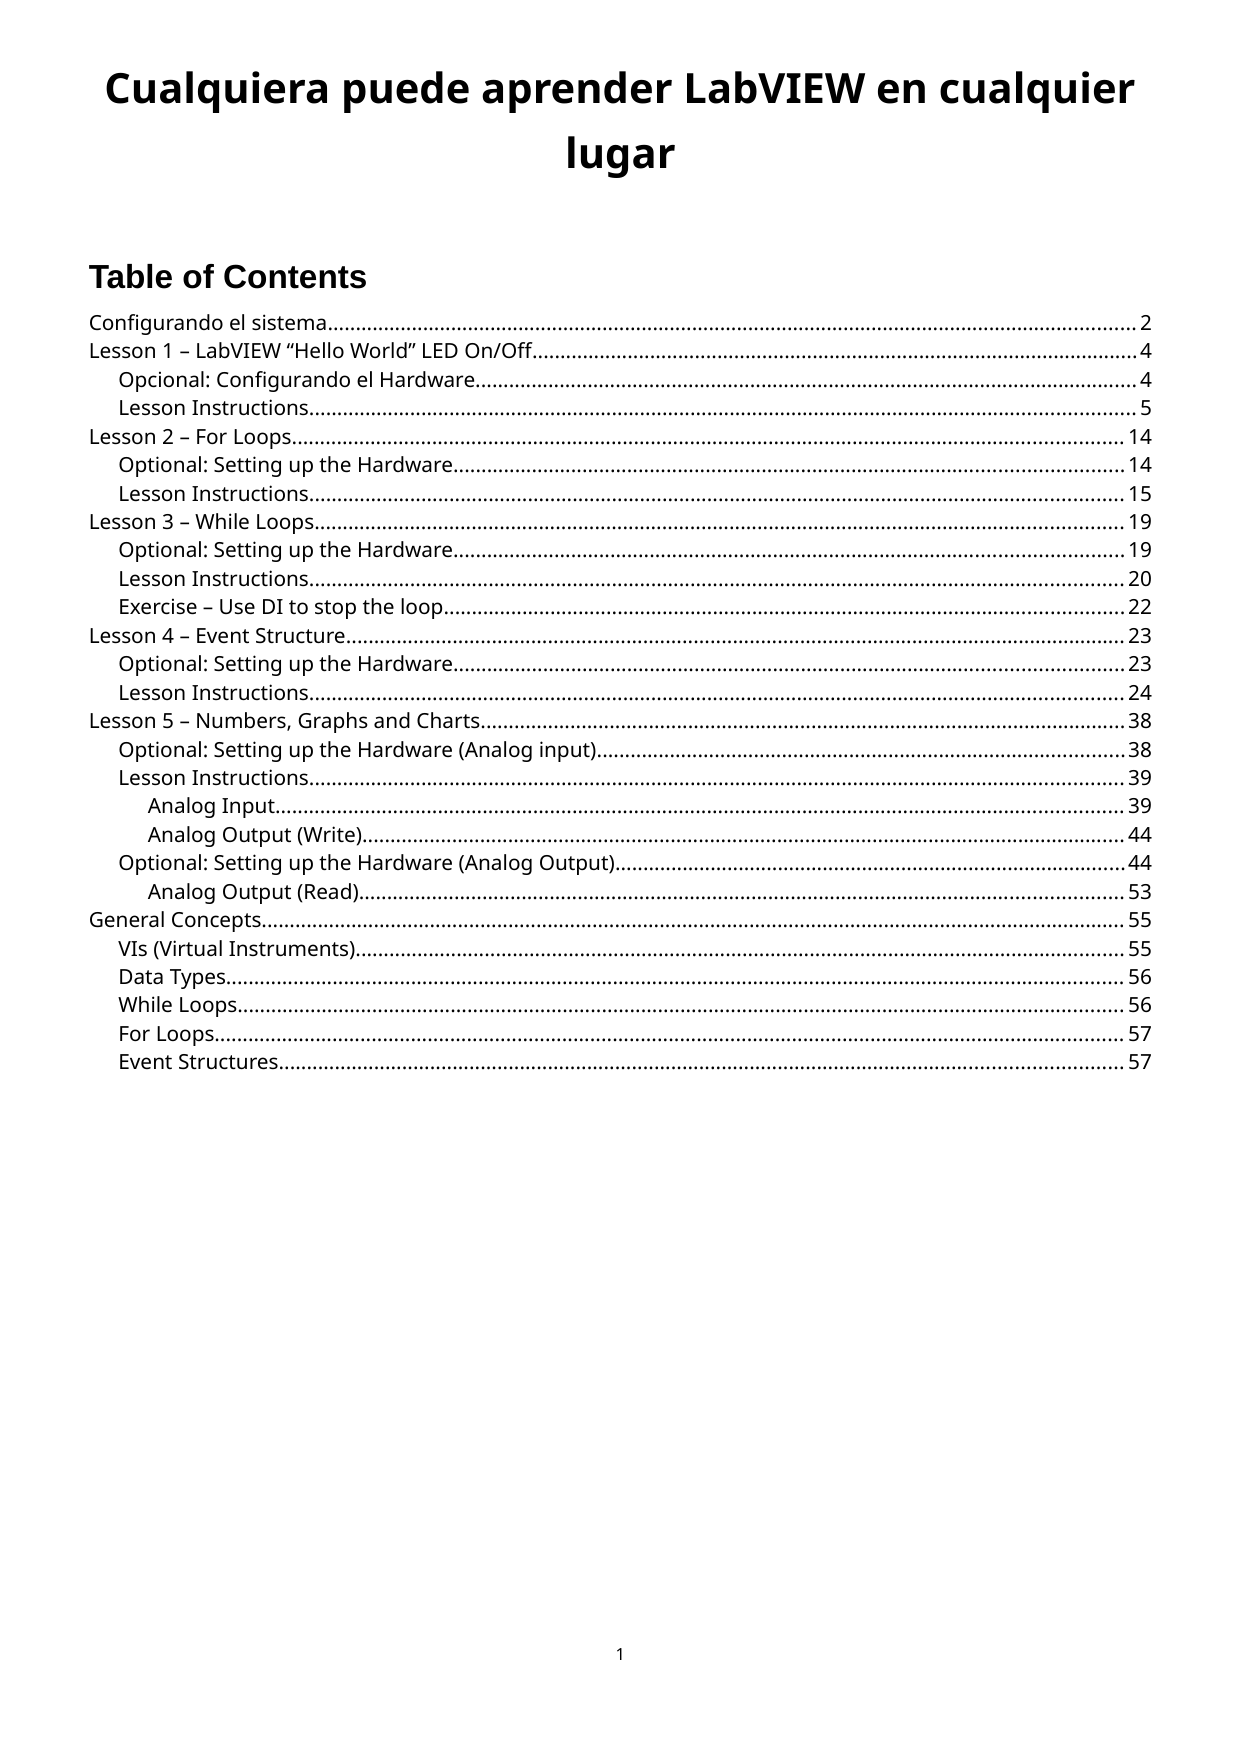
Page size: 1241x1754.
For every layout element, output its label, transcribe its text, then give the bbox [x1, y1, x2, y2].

text Opcional: Configurando el Hardware 4 [118, 365, 1152, 393]
text Exercise – Use DI to stop the loop 22 [118, 592, 1152, 621]
text Analog Input 39 [148, 792, 1152, 820]
text Analog Output (Read) 53 [148, 877, 1152, 905]
text General Concepts 55 [88, 905, 1152, 934]
text Optional: Setting up the Hardware 19 [118, 536, 1152, 564]
text Event Structures 57 [118, 1047, 1152, 1076]
text Configurando el sistema 2 [88, 308, 1152, 337]
text Lesson 4 – Event Structure 23 [88, 621, 1152, 649]
text While Loops 56 [118, 991, 1152, 1019]
text Lesson Instructions 15 [118, 479, 1152, 507]
text Lesson 1 – LabVIEW “Hello World” LED On/Off 4 [88, 337, 1152, 365]
text For Loops 57 [118, 1019, 1152, 1047]
text Lesson Instructions 5 [118, 393, 1152, 422]
text Lesson 2 – For Loops 14 [88, 422, 1152, 450]
text Lesson Instructions 39 [118, 763, 1152, 792]
text Lesson 5 – Numbers, Graphs and Charts 38 [88, 706, 1152, 735]
text Optional: Setting up the Hardware (Analog Output) 44 [118, 848, 1152, 877]
text Lesson Instructions 24 [118, 678, 1152, 706]
text Optional: Setting up the Hardware 23 [118, 649, 1152, 678]
text Optional: Setting up the Hardware 14 [118, 450, 1152, 479]
text Lesson Instructions 20 [118, 564, 1152, 592]
text Data Types 56 [118, 962, 1152, 991]
subtitle Table of Contents [88, 257, 1152, 296]
text Analog Output (Write) 44 [148, 820, 1152, 848]
text Optional: Setting up the Hardware (Analog input) 38 [118, 735, 1152, 763]
text Lesson 3 – While Loops 19 [88, 507, 1152, 536]
text VIs (Virtual Instruments) 55 [118, 934, 1152, 962]
